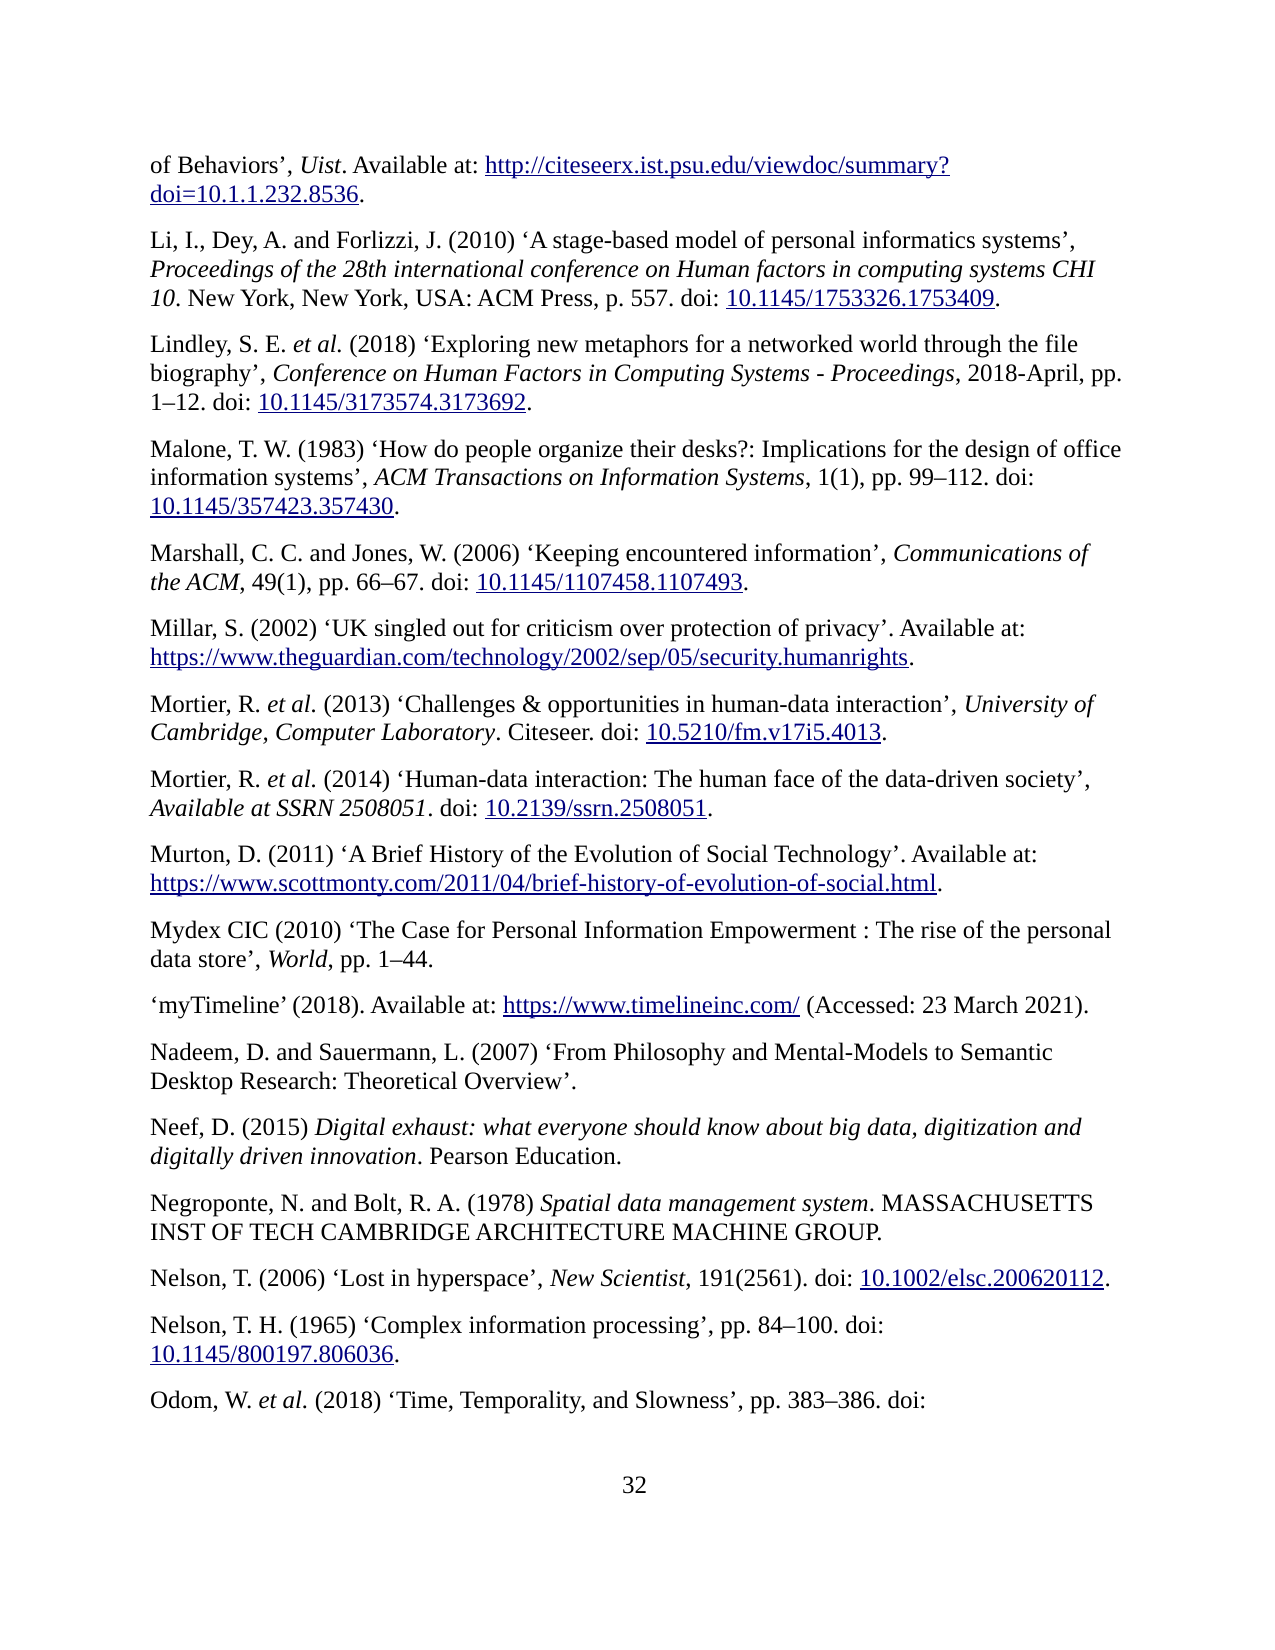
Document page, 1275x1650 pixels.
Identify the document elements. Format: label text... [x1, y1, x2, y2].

text Malone, T. W. (1983) ‘How do people organize their desks?: Implications for the design of office information systems’, ACM Transactions on Information Systems, 1(1), pp. 99–112. doi: 10.1145/357423.357430. [150, 434, 1125, 520]
text Mydex CIC (2010) ‘The Case for Personal Information Empowerment : The rise of the personal data store’, World, pp. 1–44. [150, 915, 1125, 972]
text Li, I., Dey, A. and Forlizzi, J. (2010) ‘A stage-based model of personal informatics systems’, Proceedings of the 28th international conference on Human factors in computing systems CHI 10. New York, New York, USA: ACM Press, p. 557. doi: 10.1145/1753326.1753409. [150, 225, 1125, 312]
text ‘myTimeline’ (2018). Available at: https://www.timelineinc.com/ (Accessed: 23 March 2021). [150, 990, 1125, 1019]
text Negroponte, N. and Bolt, R. A. (1978) Spatial data management system. MASSACHUSETTS INST OF TECH CAMBRIDGE ARCHITECTURE MACHINE GROUP. [150, 1188, 1125, 1245]
text Mortier, R. et al. (2014) ‘Human-data interaction: The human face of the data-driven society’, Available at SSRN 2508051. doi: 10.2139/ssrn.2508051. [150, 764, 1125, 822]
text Nelson, T. (2006) ‘Lost in hyperspace’, New Scientist, 191(2561). doi: 10.1002/elsc.200620112. [150, 1263, 1125, 1292]
text Murton, D. (2011) ‘A Brief History of the Evolution of Social Technology’. Available at: https://www.scottmonty.com/2011/04/brief-history-of-evolution-of-social.html. [150, 839, 1125, 897]
text Nelson, T. H. (1965) ‘Complex information processing’, pp. 84–100. doi: 10.1145/800197.806036. [150, 1310, 1125, 1367]
text Lindley, S. E. et al. (2018) ‘Exploring new metaphors for a networked world through the file biography’, Conference on Human Factors in Computing Systems - Proceedings, 2018-April, pp. 1–12. doi: 10.1145/3173574.3173692. [150, 329, 1125, 416]
text Odom, W. et al. (2018) ‘Time, Temporality, and Slowness’, pp. 383–386. doi: [150, 1385, 1125, 1414]
text Nadeem, D. and Sauermann, L. (2007) ‘From Philosophy and Mental-Models to Semantic Desktop Research: Theoretical Overview’. [150, 1037, 1125, 1094]
text Marshall, C. C. and Jones, W. (2006) ‘Keeping encountered information’, Communications of the ACM, 49(1), pp. 66–67. doi: 10.1145/1107458.1107493. [150, 538, 1125, 595]
text Neef, D. (2015) Digital exhaust: what everyone should know about big data, digitization and digitally driven innovation. Pearson Education. [150, 1112, 1125, 1170]
text of Behaviors’, Uist. Available at: http://citeseerx.ist.psu.edu/viewdoc/summary?doi=10.1.1.232.8536. [150, 150, 1125, 207]
text Millar, S. (2002) ‘UK singled out for criticism over protection of privacy’. Available at: https://www.theguardian.com/technology/2002/sep/05/security.humanrights. [150, 613, 1125, 671]
text Mortier, R. et al. (2013) ‘Challenges & opportunities in human-data interaction’, University of Cambridge, Computer Laboratory. Citeseer. doi: 10.5210/fm.v17i5.4013. [150, 689, 1125, 746]
